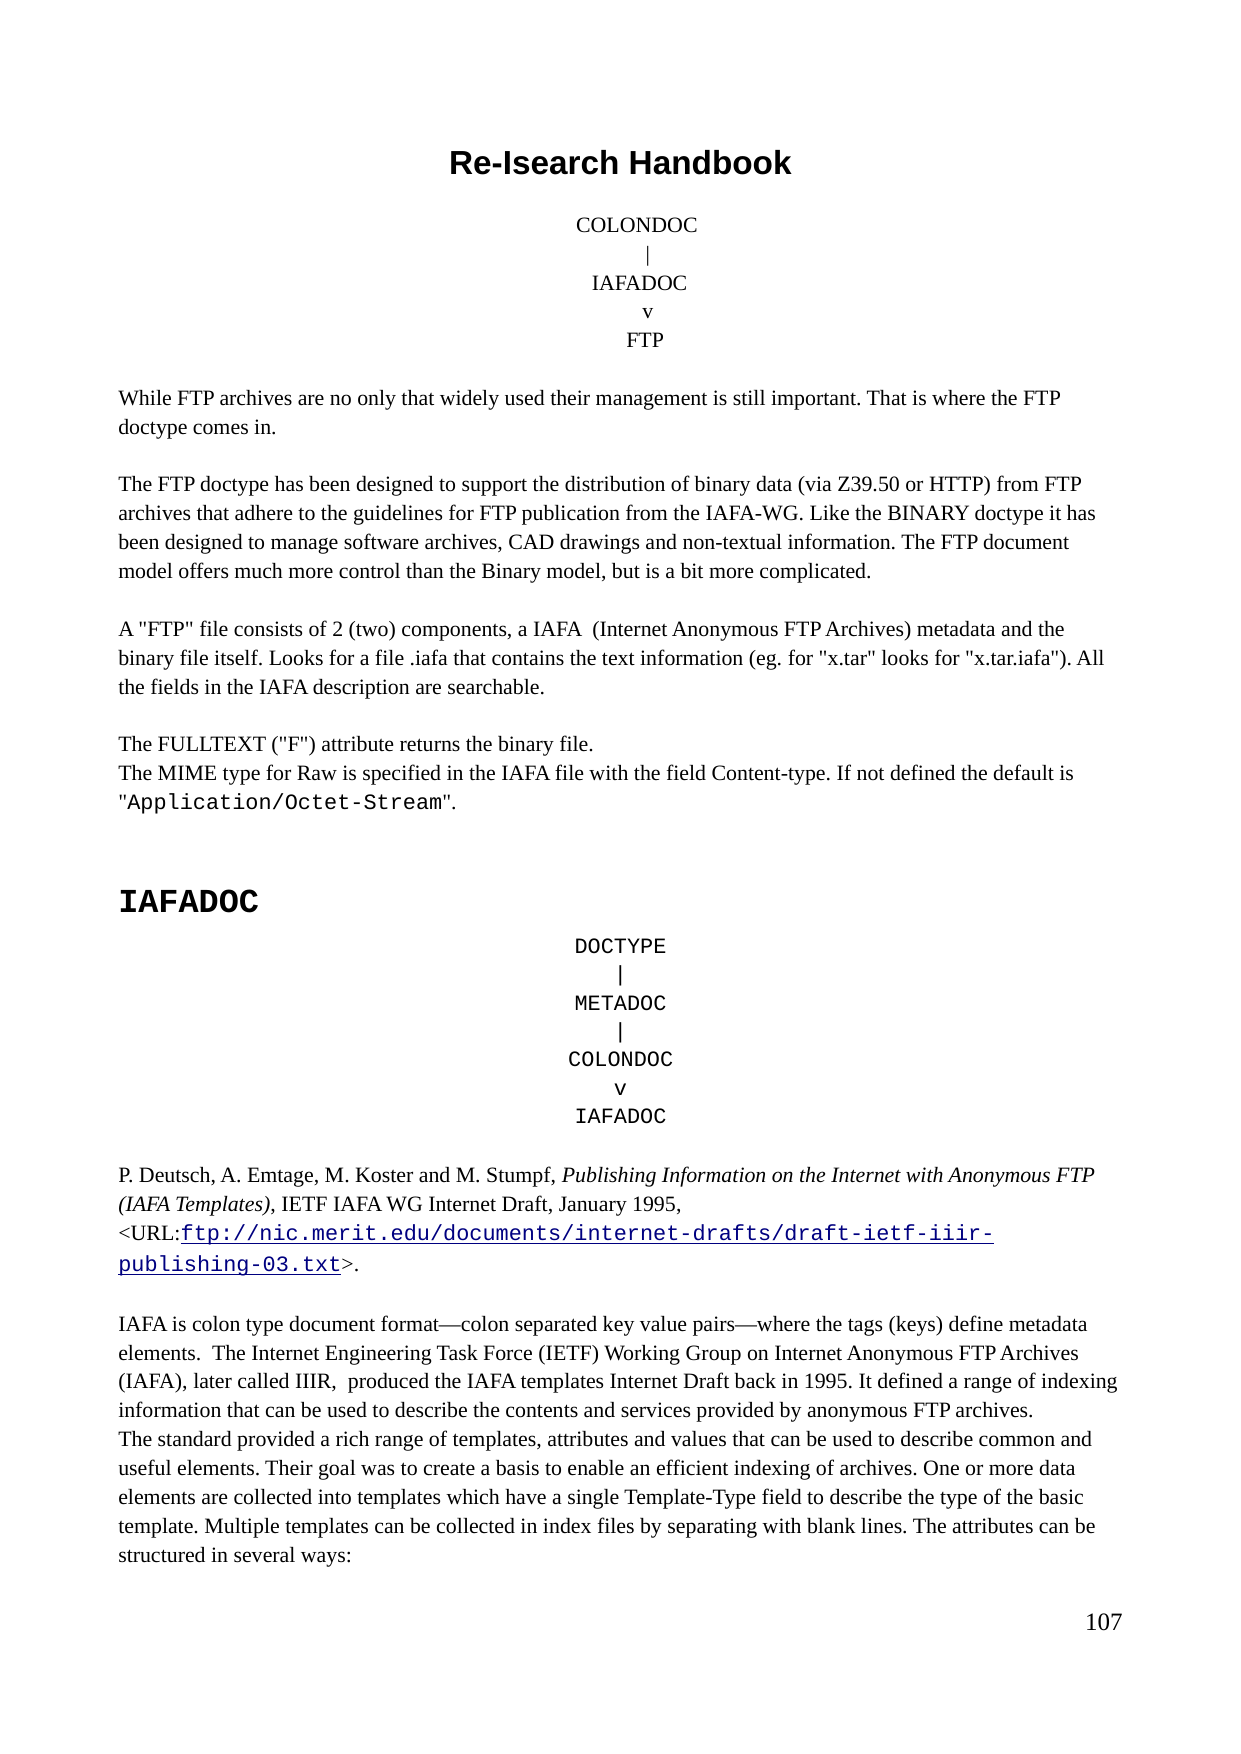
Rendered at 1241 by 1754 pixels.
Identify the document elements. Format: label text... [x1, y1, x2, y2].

text FTP [118, 327, 1122, 353]
text The standard provided a rich range of templates, attributes and values that can be used to describe common and useful elements. Their goal was to create a basis to enable an efficient indexing of archives. One or more data elements are collected into templates which have a single Template-Type field to describe the type of the basic template. Multiple templates can be collected in index files by separating with blank lines. The attributes can be structured in several ways: [118, 1426, 1122, 1567]
text v [118, 1077, 1122, 1102]
text COLONDOC [118, 1049, 1122, 1073]
text METADOC [118, 992, 1122, 1017]
text IAFA is colon type document format—colon separated key value pairs—where the tags (keys) define metadata elements. The Internet Engineering Task Force (IETF) Working Group on Internet Anonymous FTP Archives (IAFA), later called IIIR, produced the IAFA templates Internet Draft back in 1995. It defined a range of indexing information that can be used to describe the contents and services provided by anonymous FTP archives. [118, 1311, 1122, 1423]
text The MIME type for Raw is specified in the IAFA file with the field Content-type. If not defined the default is "Application/Octet-Stream". [118, 760, 1122, 816]
text A "FTP" file consists of 2 (two) components, a IAFA (Internet Anonymous FTP Archives) metadata and the binary file itself. Looks for a file .iafa that contains the text information (eg. for "x.tar" looks for "x.tar.iafa"). All the fields in the IAFA description are searchable. [118, 616, 1122, 699]
text IAFADOC [118, 269, 1122, 295]
text IAFADOC [118, 1106, 1122, 1130]
text | [118, 1020, 1122, 1045]
text v [118, 298, 1122, 324]
text P. Deutsch, A. Emtage, M. Koster and M. Stumpf, Publishing Information on the Internet with Anonymous FTP (IAFA Templates), IETF IAFA WG Internet Draft, January 1995, <URL:ftp://nic.merit.edu/documents/internet-drafts/draft-ietf-iiir-publishing-03.txt>. [118, 1162, 1122, 1278]
text The FULLTEXT ("F") attribute returns the binary file. [118, 731, 1122, 756]
text COLONDOC [118, 212, 1122, 237]
text The FTP doctype has been designed to support the distribution of binary data (via Z39.50 or HTTP) from FTP archives that adhere to the guidelines for FTP publication from the IAFA-WG. Like the BINARY doctype it has been designed to manage software archives, CAD drawings and non-textual information. The FTP document model offers much more control than the Binary model, but is a bit more complicated. [118, 471, 1122, 583]
subtitle IAFADOC [118, 884, 1122, 922]
text While FTP archives are no only that widely used their management is still important. That is where the FTP doctype comes in. [118, 385, 1122, 439]
text DOCTYPE [118, 935, 1122, 960]
text | [118, 241, 1122, 266]
text | [118, 963, 1122, 988]
